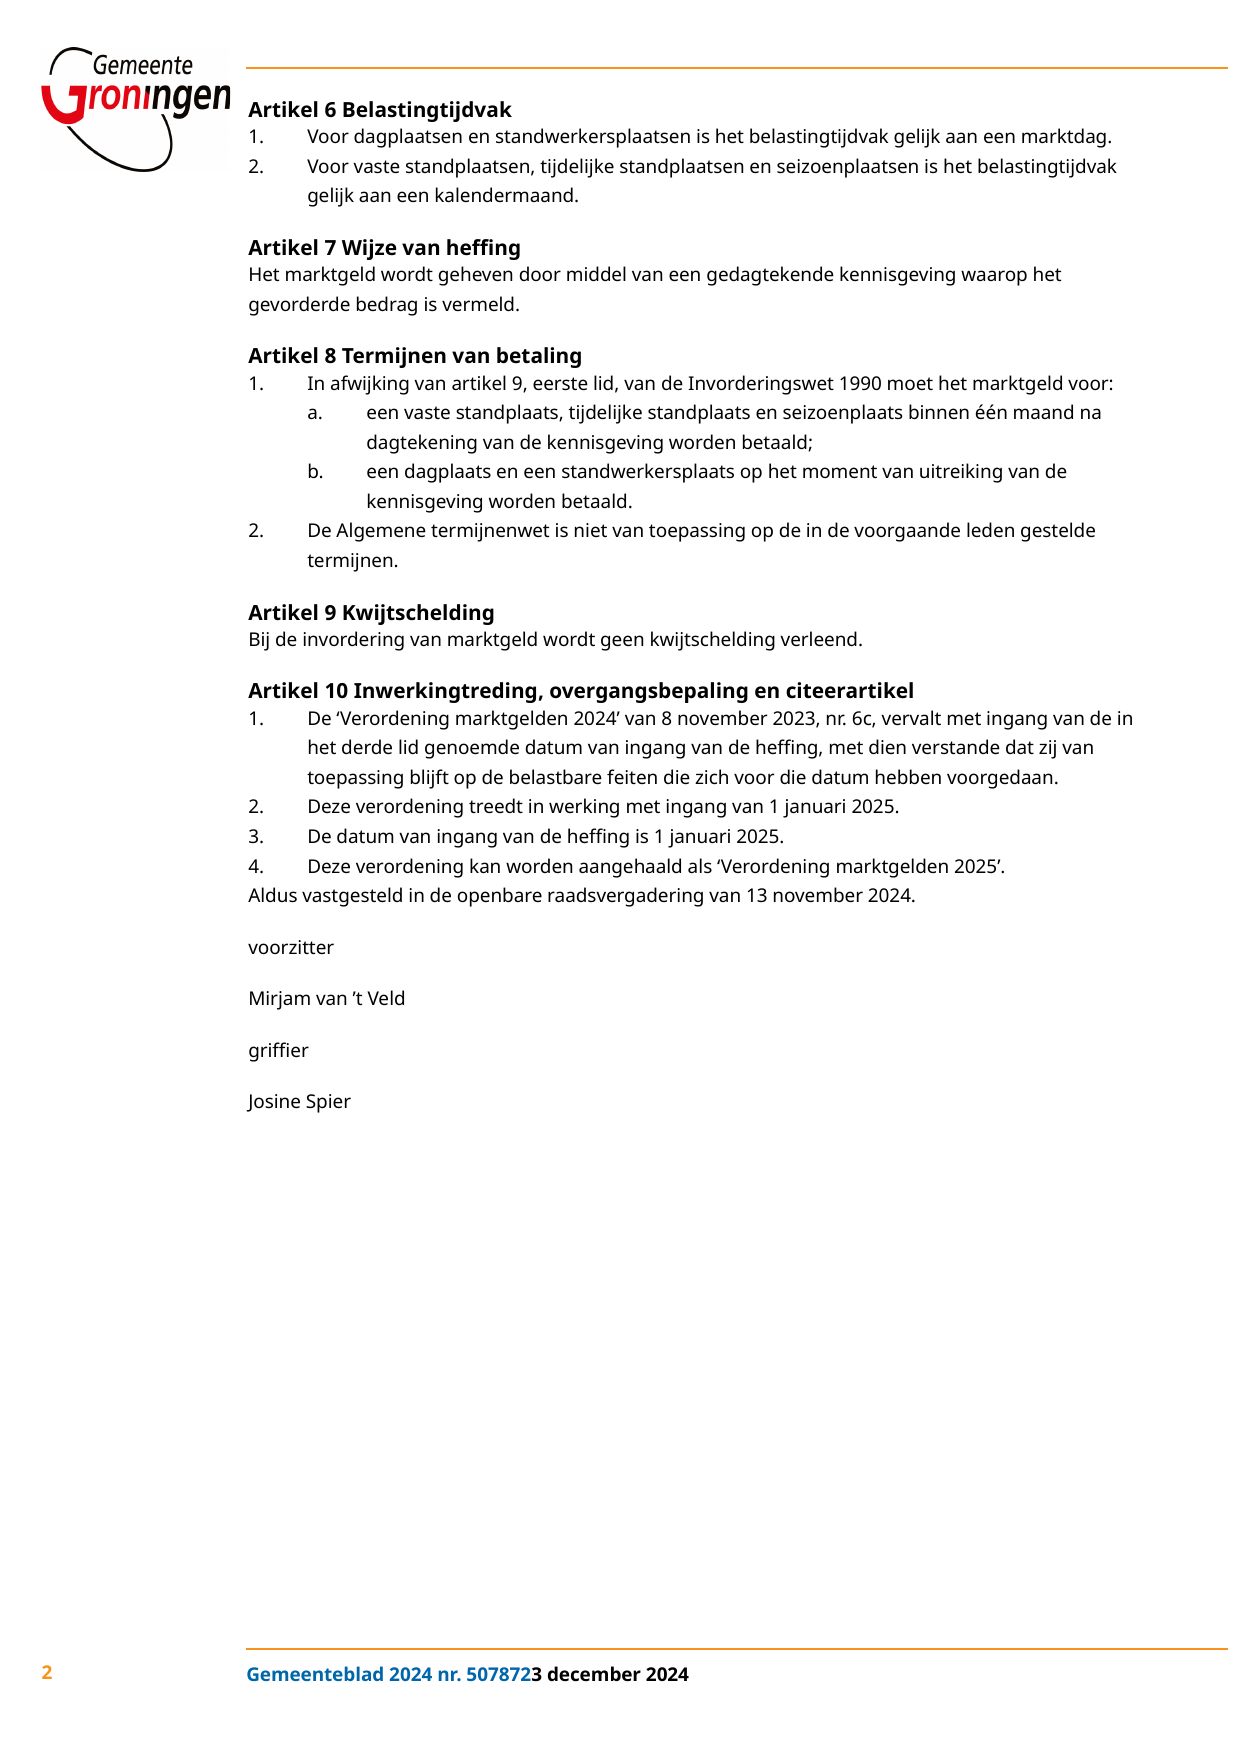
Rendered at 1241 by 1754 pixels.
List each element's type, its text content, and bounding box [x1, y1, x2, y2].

list een dagplaats en een standwerkersplaats op het moment van uitreiking van de kennisgeving worden betaald. [307, 458, 1152, 514]
text Artikel 7 Wijze van heffing [248, 233, 1152, 261]
text Artikel 6 Belastingtijdvak [248, 95, 1152, 123]
text Josine Spier [248, 1088, 1152, 1114]
text Artikel 9 Kwijtschelding [248, 598, 1152, 626]
text Artikel 10 Inwerkingtreding, overgangsbepaling en citeerartikel [248, 676, 1152, 705]
text Mirjam van ’t Veld [248, 985, 1152, 1011]
list Voor dagplaatsen en standwerkersplaatsen is het belastingtijdvak gelijk aan een marktdag. [248, 123, 1152, 149]
list Deze verordening kan worden aangehaald als ‘Verordening marktgelden 2025’. [248, 853, 1152, 878]
text Aldus vastgesteld in de openbare raadsvergadering van 13 november 2024. [248, 882, 1152, 908]
text gevorderde bedrag is vermeld. [248, 291, 1152, 317]
text Bij de invordering van marktgeld wordt geen kwijtschelding verleend. [248, 626, 1152, 652]
list De ‘Verordening marktgelden 2024’ van 8 november 2023, nr. 6c, vervalt met ingang van de in het derde lid genoemde datum van ingang van de heffing, met dien verstande dat zij van toepassing blijft op de belastbare feiten die zich voor die datum hebben voorgedaan. [248, 705, 1152, 790]
text Het marktgeld wordt geheven door middel van een gedagtekende kennisgeving waarop het [248, 261, 1152, 287]
list De Algemene termijnenwet is niet van toepassing op de in de voorgaande leden gestelde termijnen. [248, 518, 1152, 573]
list Deze verordening treedt in werking met ingang van 1 januari 2025. [248, 794, 1152, 819]
text voorzitter [248, 934, 1152, 959]
list In afwijking van artikel 9, eerste lid, van de Invorderingswet 1990 moet het marktgeld voor: [248, 370, 1152, 395]
picture [41, 47, 231, 172]
list Voor vaste standplaatsen, tijdelijke standplaatsen en seizoenplaatsen is het belastingtijdvak gelijk aan een kalendermaand. [248, 153, 1152, 208]
list De datum van ingang van de heffing is 1 januari 2025. [248, 823, 1152, 849]
text Artikel 8 Termijnen van betaling [248, 341, 1152, 370]
text griffier [248, 1037, 1152, 1062]
list een vaste standplaats, tijdelijke standplaats en seizoenplaats binnen één maand na dagtekening van de kennisgeving worden betaald; [307, 399, 1152, 454]
